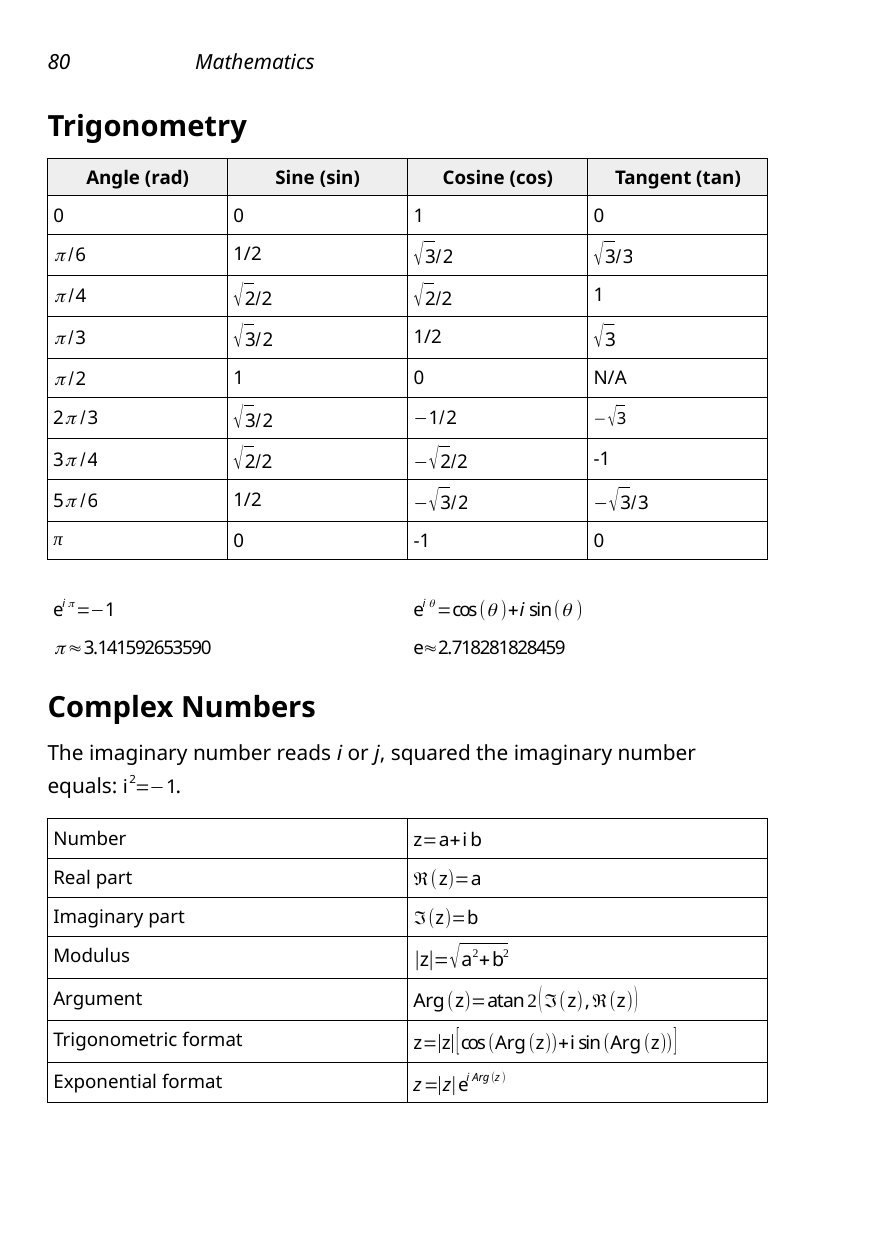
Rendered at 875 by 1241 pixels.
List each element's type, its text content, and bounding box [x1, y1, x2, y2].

table_cell [408, 1063, 767, 1102]
table_cell [408, 937, 767, 978]
table_cell [228, 398, 407, 438]
table_cell [408, 898, 767, 936]
table_header Number [48, 819, 407, 857]
table_cell Exponential format [48, 1063, 407, 1102]
table_cell 0 [588, 196, 767, 233]
table_cell [228, 439, 407, 479]
table_cell [408, 276, 587, 316]
subtitle Complex Numbers [47, 686, 768, 726]
table_cell 1 [588, 276, 767, 316]
table_cell π [48, 522, 227, 559]
table_cell [48, 235, 227, 275]
table_cell 0 [408, 359, 587, 397]
table_cell [48, 317, 227, 357]
table_cell N/A [588, 359, 767, 397]
table_cell [408, 979, 767, 1020]
table_cell [588, 480, 767, 521]
table_cell 0 [228, 196, 407, 233]
table_cell Trigonometric format [48, 1021, 407, 1062]
table_cell 1/2 [408, 317, 587, 357]
table_header Cosine (cos) [408, 159, 587, 195]
table_cell 1/2 [228, 235, 407, 275]
table_cell [48, 398, 227, 438]
table_cell 0 [48, 196, 227, 233]
table_cell [408, 1021, 767, 1062]
table_cell [228, 317, 407, 357]
table_cell Imaginary part [48, 898, 407, 936]
table_cell [47, 627, 407, 665]
table_cell [48, 439, 227, 479]
table_cell [228, 276, 407, 316]
table_header Tangent (tan) [588, 159, 767, 195]
table_cell [408, 480, 587, 521]
table_header [408, 588, 768, 627]
table_cell -1 [408, 522, 587, 559]
table_cell [408, 859, 767, 897]
table_cell [588, 235, 767, 275]
table_cell [408, 235, 587, 275]
subtitle Trigonometry [47, 105, 768, 145]
table_cell [48, 480, 227, 521]
table_cell 1 [408, 196, 587, 233]
table_cell -1 [588, 439, 767, 479]
table_header [408, 819, 767, 857]
text The imaginary number reads i or j, squared the imaginary number equals: . [47, 738, 768, 799]
table_cell [408, 439, 587, 479]
table_header [47, 588, 407, 627]
table_cell [408, 627, 768, 665]
table_cell Argument [48, 979, 407, 1020]
table_cell [48, 276, 227, 316]
table_cell 0 [228, 522, 407, 559]
table_cell [588, 398, 767, 438]
table_cell [408, 398, 587, 438]
table_header Sine (sin) [228, 159, 407, 195]
table_header Angle (rad) [48, 159, 227, 195]
table_cell 1/2 [228, 480, 407, 521]
table_cell [588, 317, 767, 357]
table_cell [48, 359, 227, 397]
table_cell 1 [228, 359, 407, 397]
table_cell Real part [48, 859, 407, 897]
table_cell Modulus [48, 937, 407, 978]
table_cell 0 [588, 522, 767, 559]
